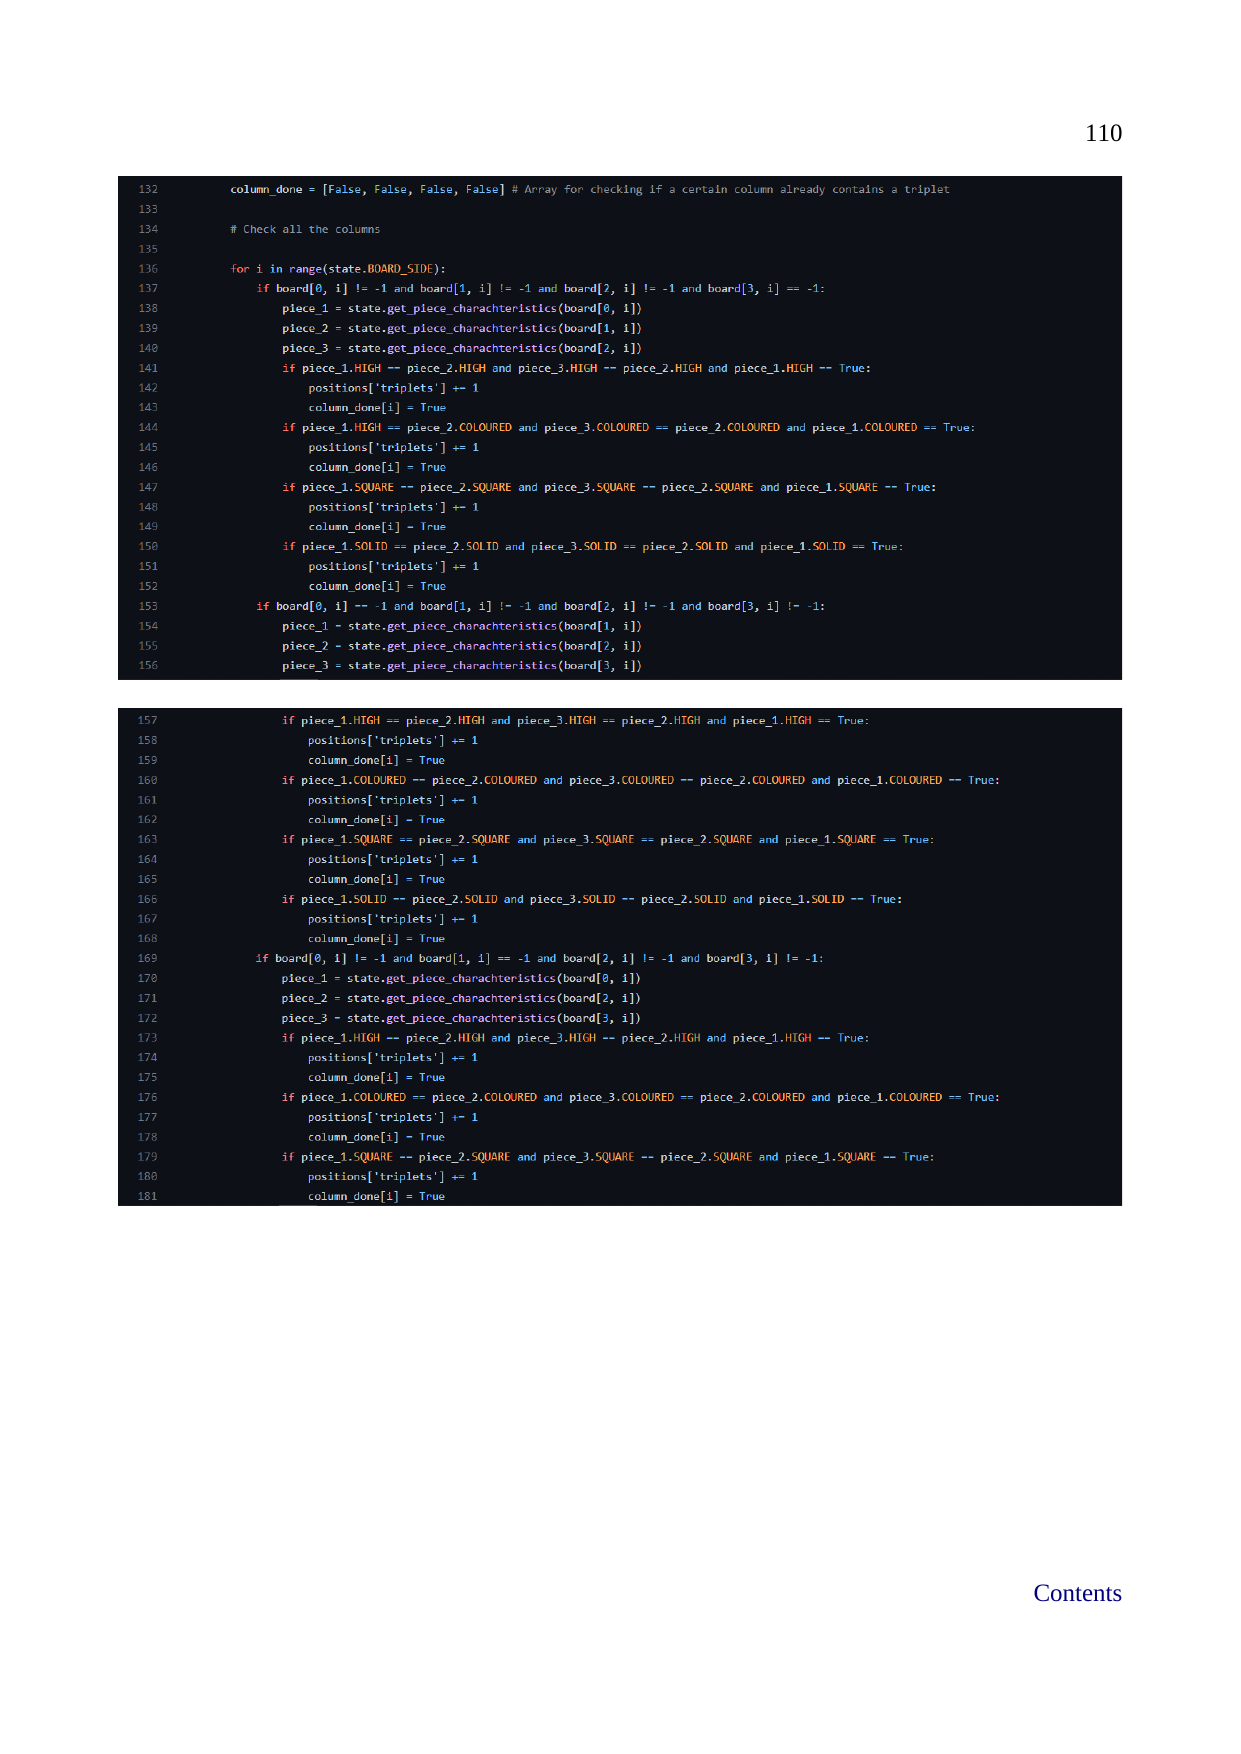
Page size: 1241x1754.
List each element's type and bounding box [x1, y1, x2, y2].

picture [118, 176, 1123, 680]
picture [118, 708, 1123, 1206]
